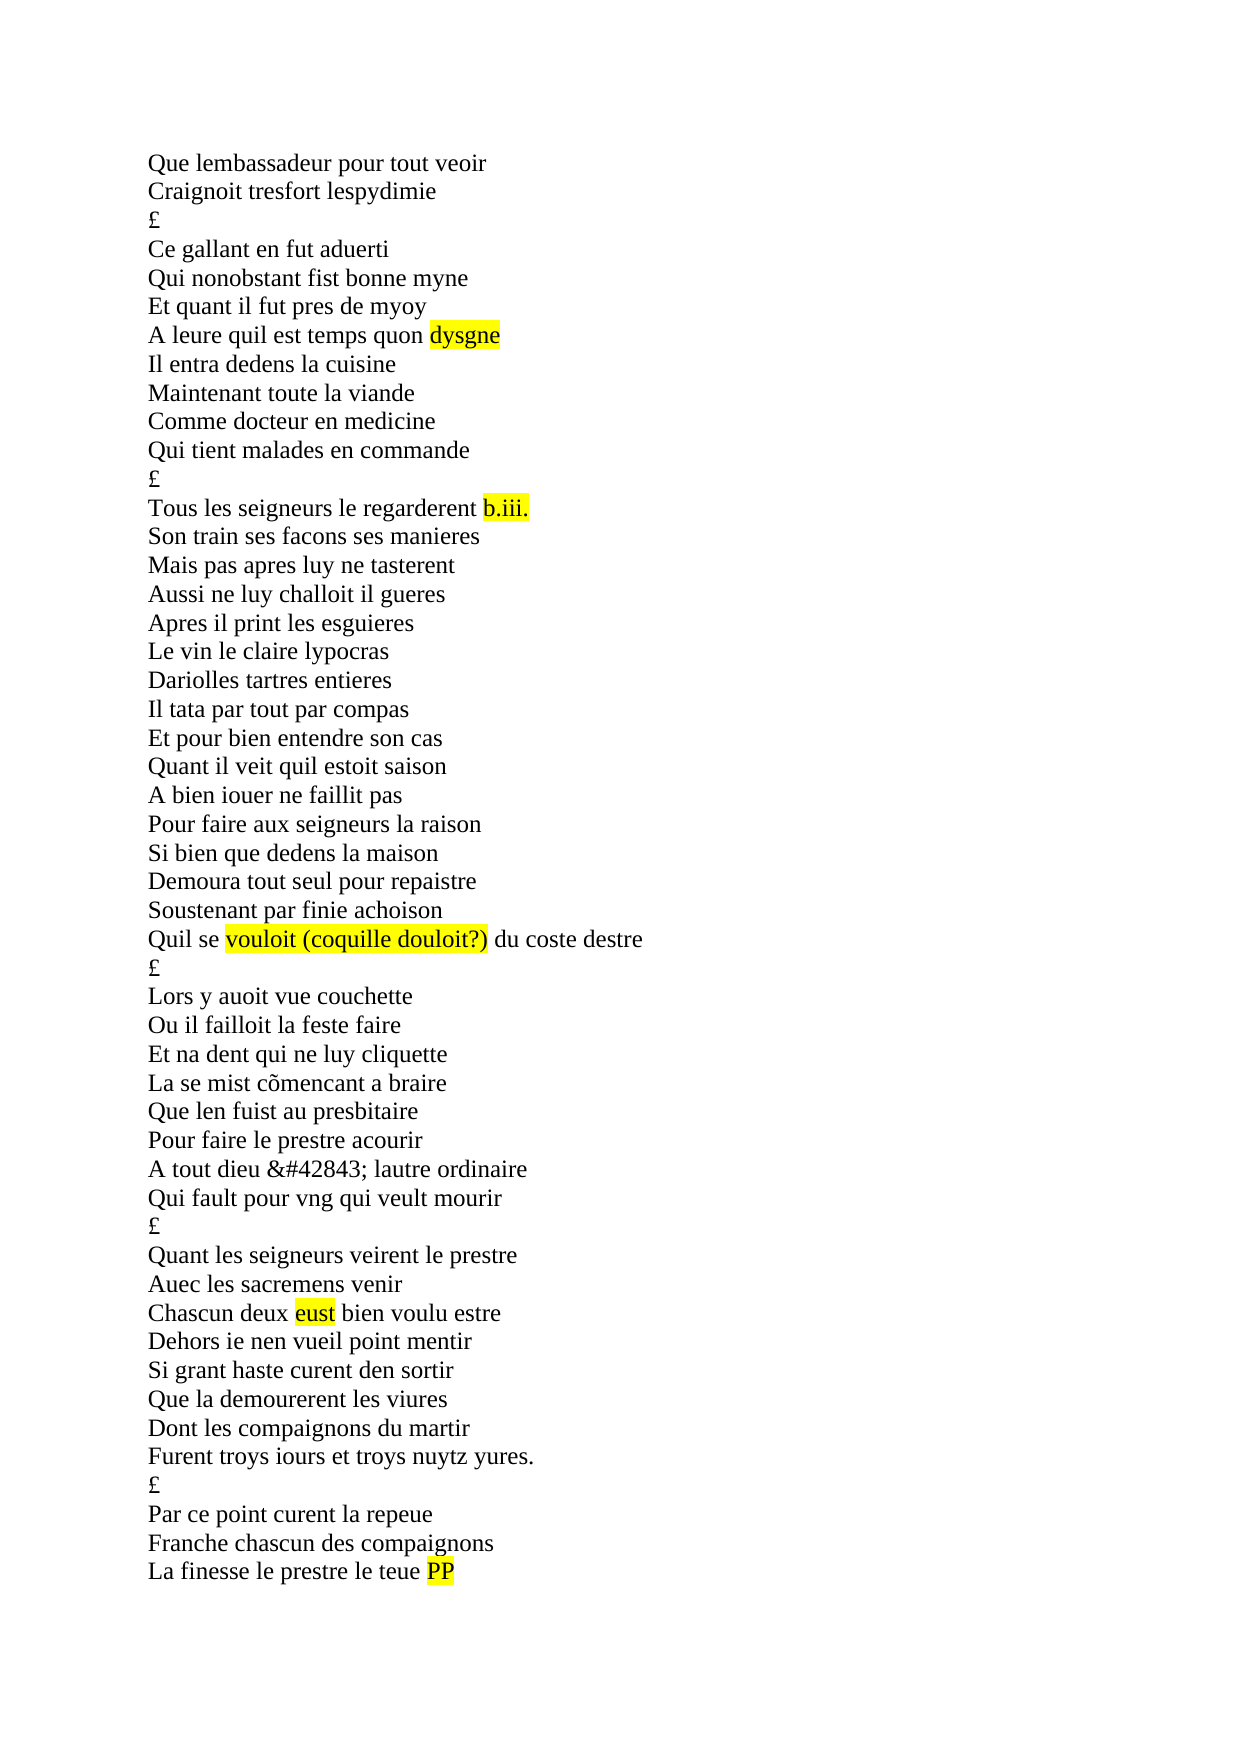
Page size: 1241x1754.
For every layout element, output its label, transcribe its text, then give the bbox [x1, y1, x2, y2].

text Tous les seigneurs le regarderent b.iii. Son train ses facons ses manieres Mais pas apres luy ne tasterent Aussi ne luy challoit il gueres Apres il print les esguieres Le vin le claire lypocras Dariolles tartres entieres Il tata par tout par compas Et pour bien entendre son cas Quant il veit quil estoit saison A bien iouer ne faillit pas Pour faire aux seigneurs la raison Si bien que dedens la maison Demoura tout seul pour repaistre Soustenant par finie achoison Quil se vouloit (coquille douloit?) du coste destre [148, 493, 1093, 953]
text Que lembassadeur pour tout veoir Craignoit tresfort lespydimie [148, 148, 1093, 205]
text £ [148, 953, 1093, 981]
text £ [148, 205, 1093, 234]
text Par ce point curent la repeue Franche chascun des compaignons La finesse le prestre le teue PP [148, 1499, 1093, 1585]
text £ [148, 1211, 1093, 1240]
text Lors y auoit vue couchette Ou il failloit la feste faire Et na dent qui ne luy cliquette La se mist cõmencant a braire Que len fuist au presbitaire Pour faire le prestre acourir A tout dieu &#42843; lautre ordinaire Qui fault pour vng qui veult mourir [148, 981, 1093, 1211]
text £ [148, 464, 1093, 493]
text Quant les seigneurs veirent le prestre Auec les sacremens venir Chascun deux eust bien voulu estre Dehors ie nen vueil point mentir Si grant haste curent den sortir Que la demourerent les viures Dont les compaignons du martir Furent troys iours et troys nuytz yures. [148, 1240, 1093, 1470]
text £ [148, 1470, 1093, 1499]
text Ce gallant en fut aduerti Qui nonobstant fist bonne myne Et quant il fut pres de myoy A leure quil est temps quon dysgne Il entra dedens la cuisine Maintenant toute la viande Comme docteur en medicine Qui tient malades en commande [148, 234, 1093, 464]
